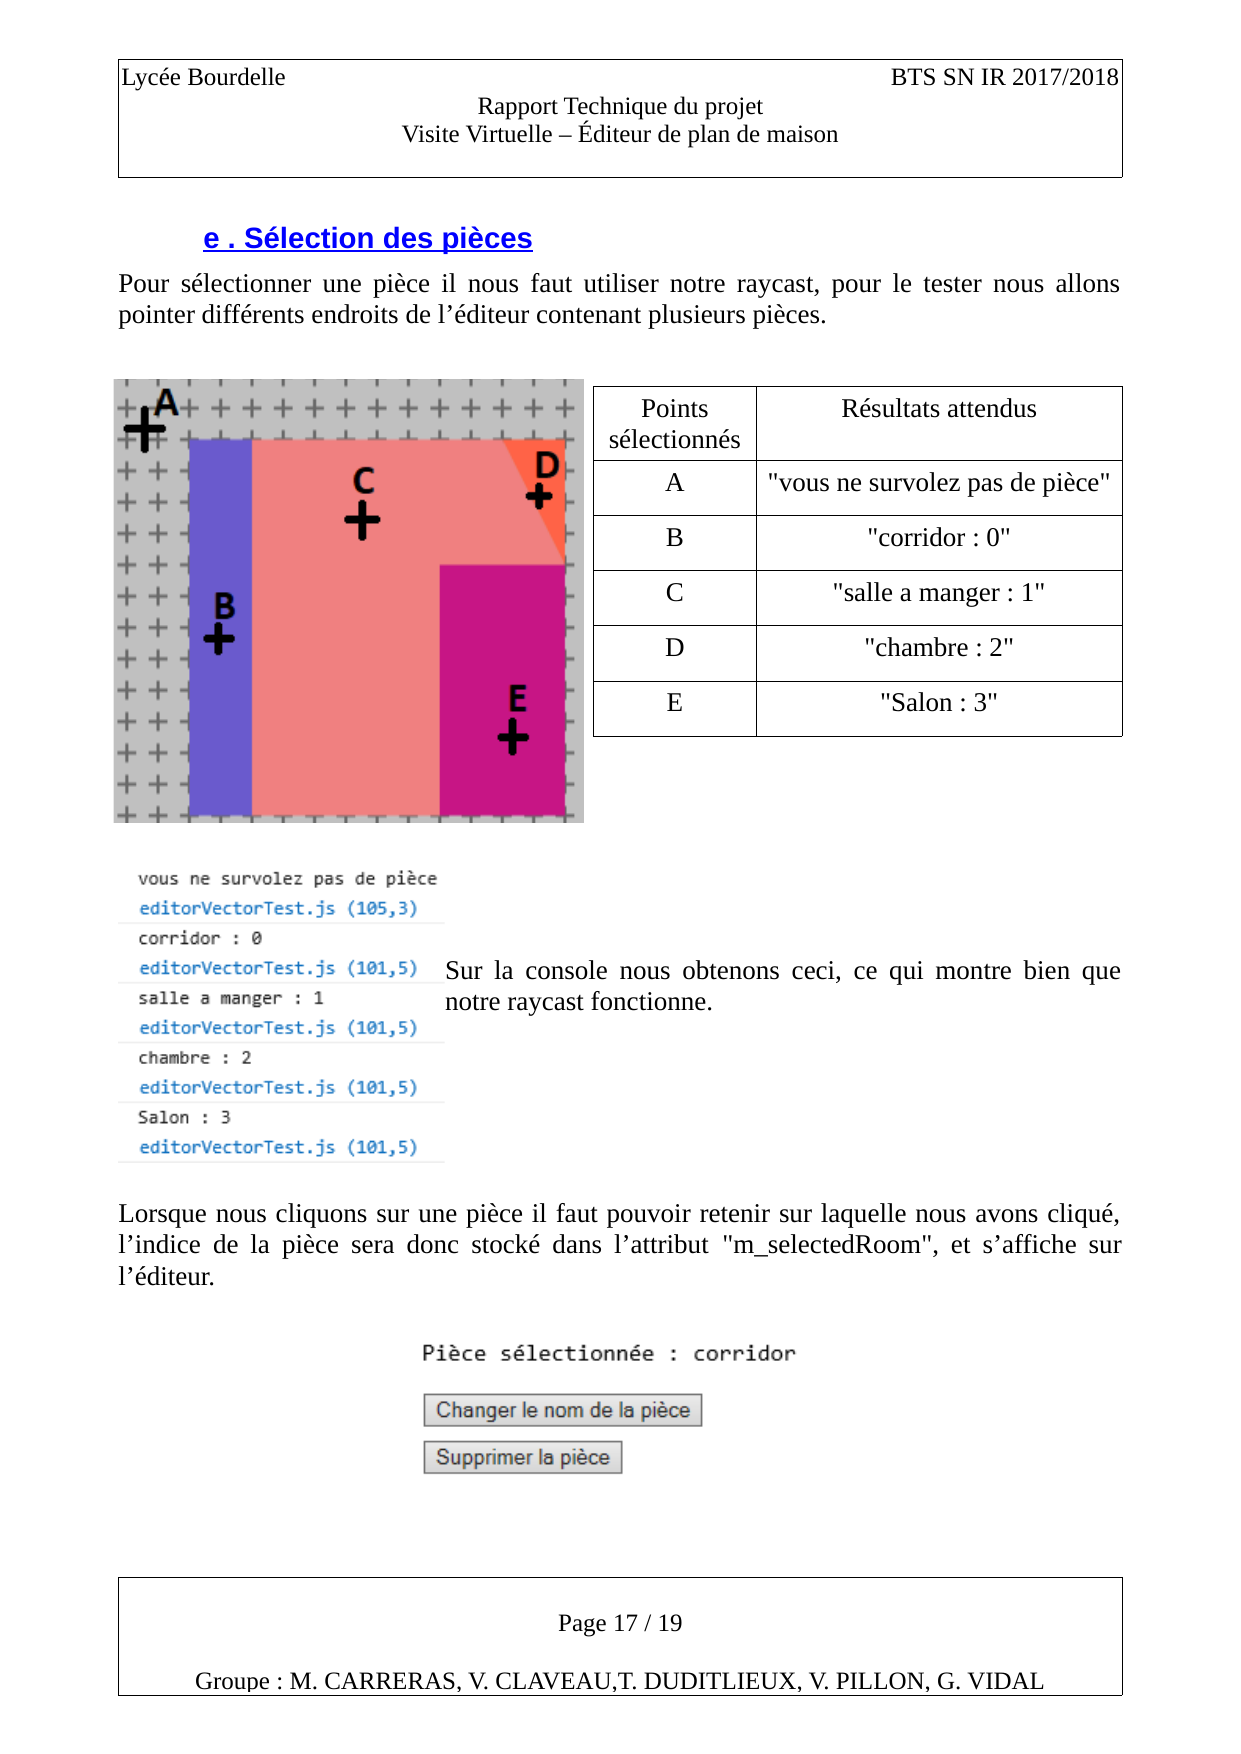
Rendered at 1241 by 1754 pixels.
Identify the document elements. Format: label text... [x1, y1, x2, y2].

table_cell B [594, 516, 756, 570]
picture [113, 379, 584, 823]
text Sur la console nous obtenons ceci, ce qui montre bien que notre raycast fonctionne. [445, 954, 1122, 1016]
table_cell C [594, 571, 756, 625]
subtitle e . Sélection des pièces [203, 221, 1122, 255]
picture [413, 1331, 827, 1482]
table_cell "vous ne survolez pas de pièce" [757, 461, 1122, 515]
table_cell E [594, 682, 756, 736]
table_cell D [594, 626, 756, 681]
table_cell "salle a manger : 1" [757, 571, 1122, 625]
picture [118, 866, 445, 1163]
table_header Points sélectionnés [594, 387, 756, 460]
table_header Résultats attendus [757, 387, 1122, 460]
table_cell "corridor : 0" [757, 516, 1122, 570]
table_cell "Salon : 3" [757, 682, 1122, 736]
text Pour sélectionner une pièce il nous faut utiliser notre raycast, pour le tester nous allons pointer différents endroits de l’éditeur contenant plusieurs pièces. [118, 267, 1122, 330]
table_cell A [594, 461, 756, 515]
text Lorsque nous cliquons sur une pièce il faut pouvoir retenir sur laquelle nous avons cliqué, l’indice de la pièce sera donc stocké dans l’attribut "m_selectedRoom", et s’affiche sur l’éditeur. [118, 1197, 1122, 1291]
table_cell "chambre : 2" [757, 626, 1122, 681]
